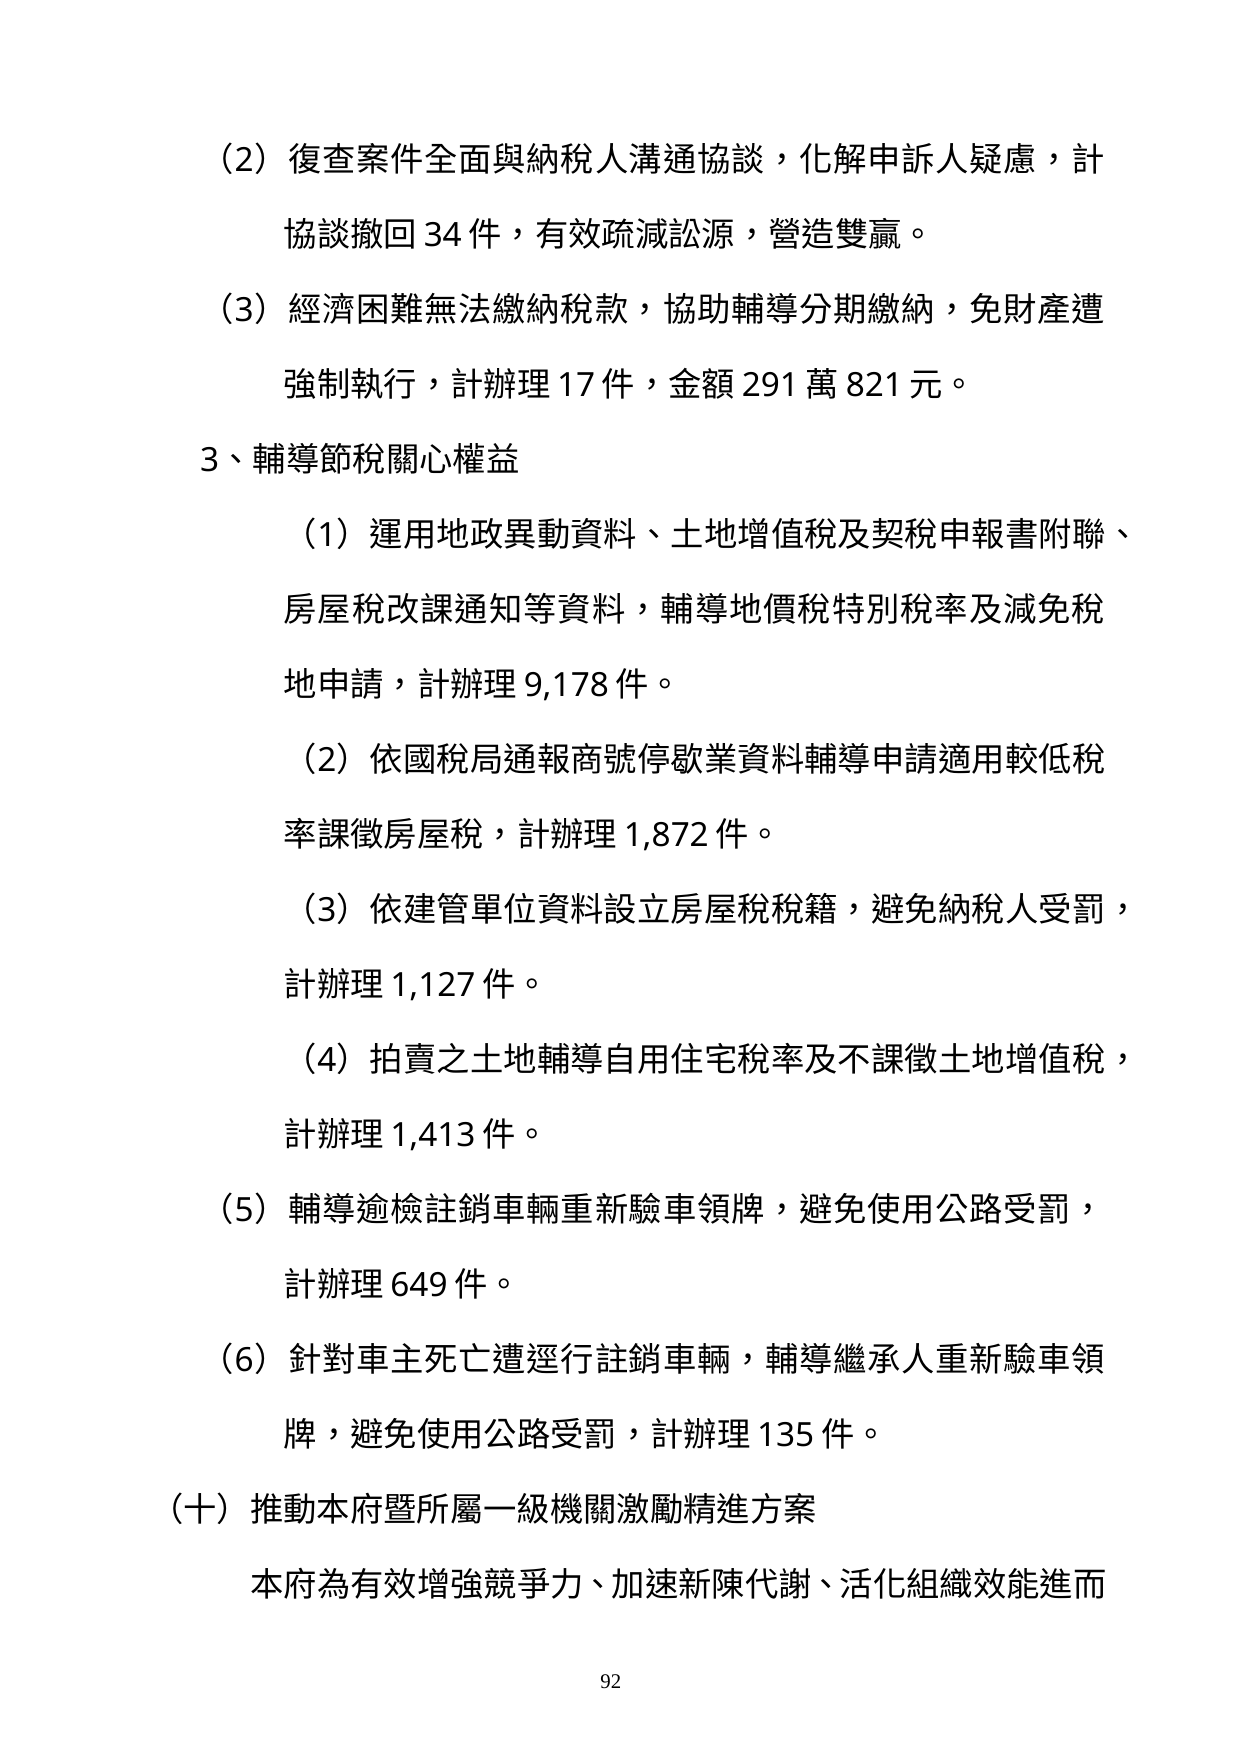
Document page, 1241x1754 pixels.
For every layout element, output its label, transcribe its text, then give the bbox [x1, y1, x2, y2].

text （2）復查案件全面與納稅人溝通協談，化解申訴人疑慮，計協談撤回34件，有效疏減訟源，營造雙贏。 [200, 120, 1106, 270]
text （3）經濟困難無法繳納稅款，協助輔導分期繳納，免財產遭強制執行，計辦理17件，金額291萬821元。 [200, 270, 1106, 420]
text 3、輔導節稅關心權益 [150, 420, 1106, 495]
text （十）推動本府暨所屬一級機關激勵精進方案 [150, 1470, 1106, 1545]
list （3）依建管單位資料設立房屋稅稅籍，避免納稅人受罰，計辦理1,127件。 [200, 870, 1106, 1020]
list （2）依國稅局通報商號停歇業資料輔導申請適用較低稅率課徵房屋稅，計辦理1,872件。 [200, 720, 1106, 870]
text （5）輔導逾檢註銷車輛重新驗車領牌，避免使用公路受罰，計辦理649件。 [200, 1170, 1106, 1320]
list （1）運用地政異動資料、土地增值稅及契稅申報書附聯、房屋稅改課通知等資料，輔導地價稅特別稅率及減免稅地申請，計辦理9,178件。 [200, 495, 1106, 720]
text （6）針對車主死亡遭逕行註銷車輛，輔導繼承人重新驗車領牌，避免使用公路受罰，計辦理135件。 [200, 1320, 1106, 1470]
list （4）拍賣之土地輔導自用住宅稅率及不課徵土地增值稅，計辦理1,413件。 [200, 1020, 1106, 1170]
text 本府為有效增強競爭力、加速新陳代謝、活化組織效能進而 [250, 1545, 1106, 1620]
